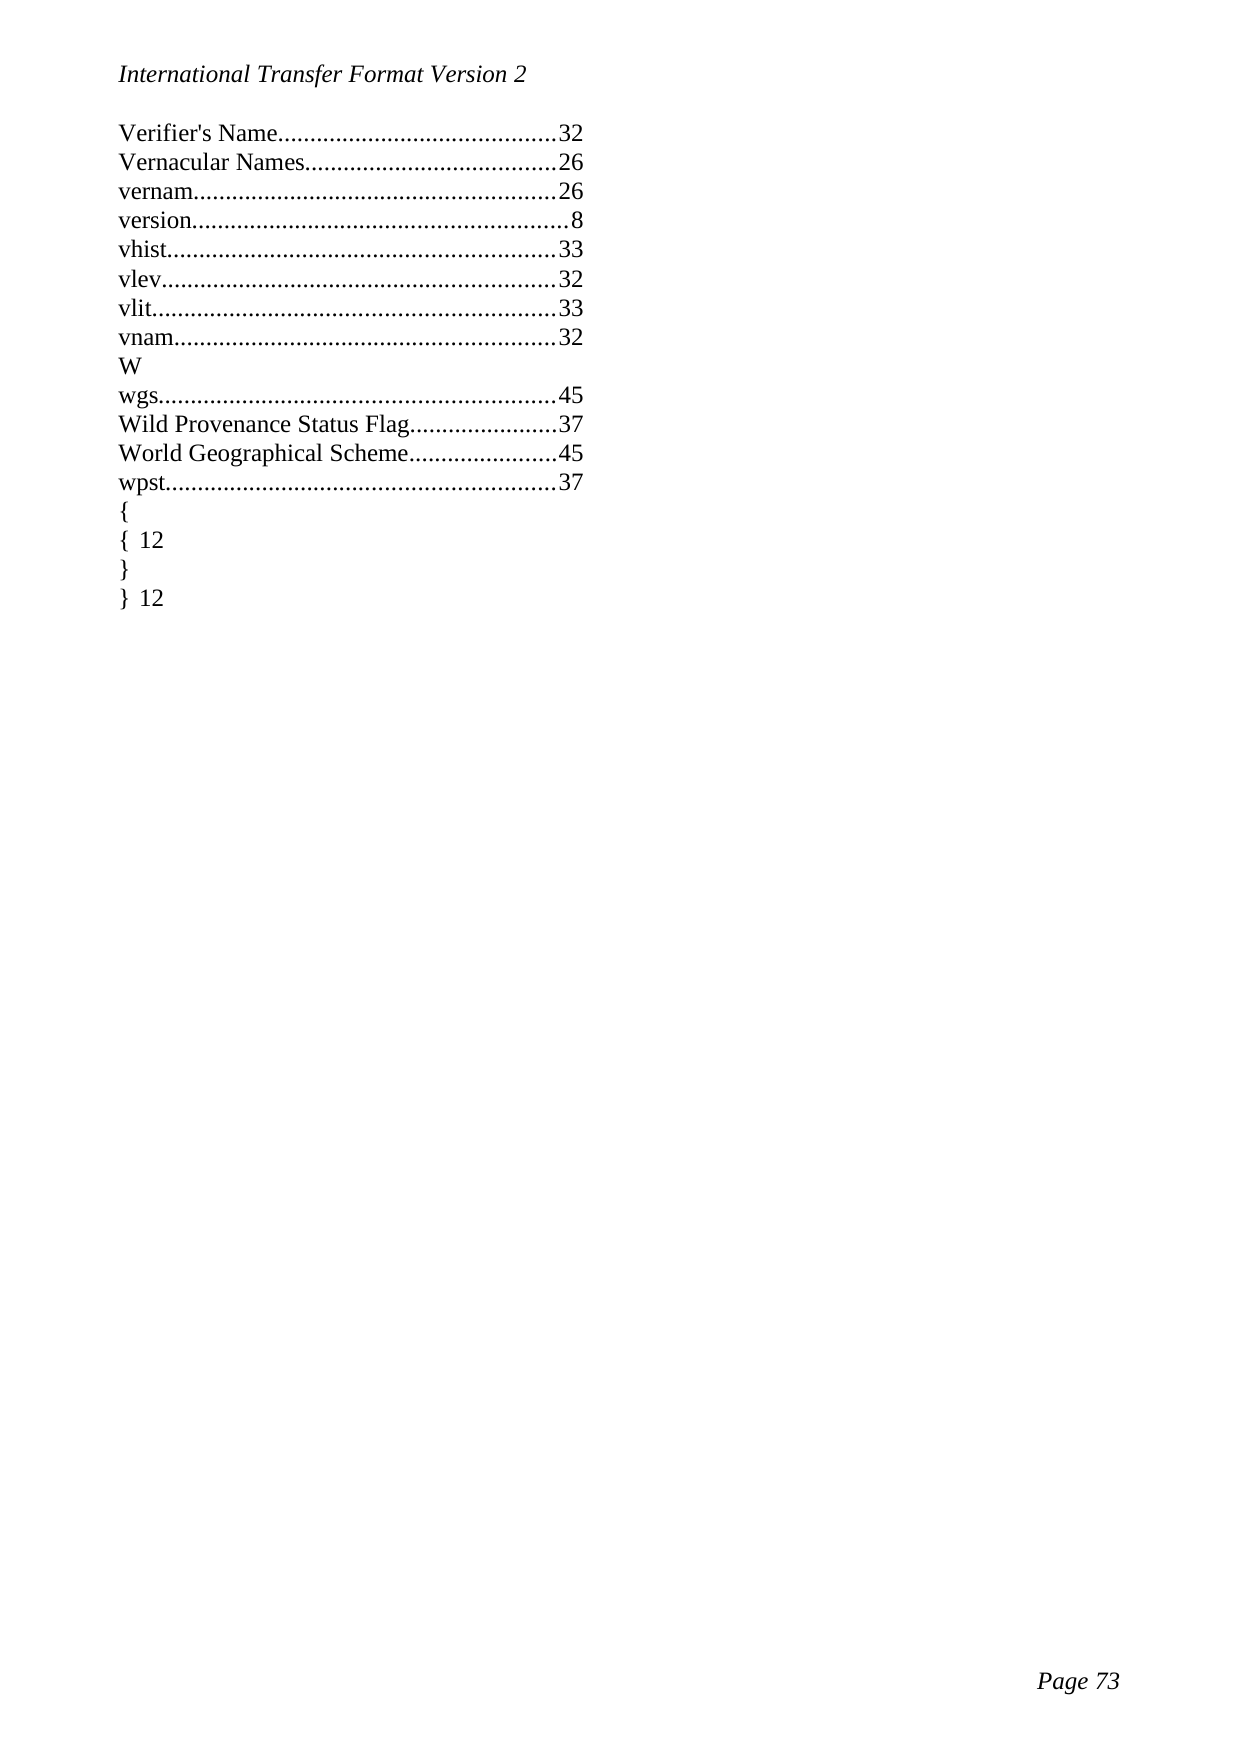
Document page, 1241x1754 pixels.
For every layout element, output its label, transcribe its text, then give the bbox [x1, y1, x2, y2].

text vlev 32 [118, 263, 583, 292]
text wpst 37 [118, 467, 583, 496]
text W [118, 351, 583, 380]
text vlit 33 [118, 292, 583, 322]
text version 8 [118, 205, 583, 234]
text Vernacular Names 26 [118, 147, 583, 176]
text Verifier's Name 32 [118, 118, 583, 147]
text vernam 26 [118, 176, 583, 205]
text { [118, 496, 583, 525]
text Wild Provenance Status Flag 37 [118, 409, 583, 438]
text vnam 32 [118, 322, 583, 351]
text World Geographical Scheme 45 [118, 438, 583, 467]
text wgs 45 [118, 380, 583, 409]
text } 12 [118, 583, 583, 612]
text } [118, 554, 583, 583]
text { 12 [118, 525, 583, 554]
text vhist 33 [118, 234, 583, 263]
